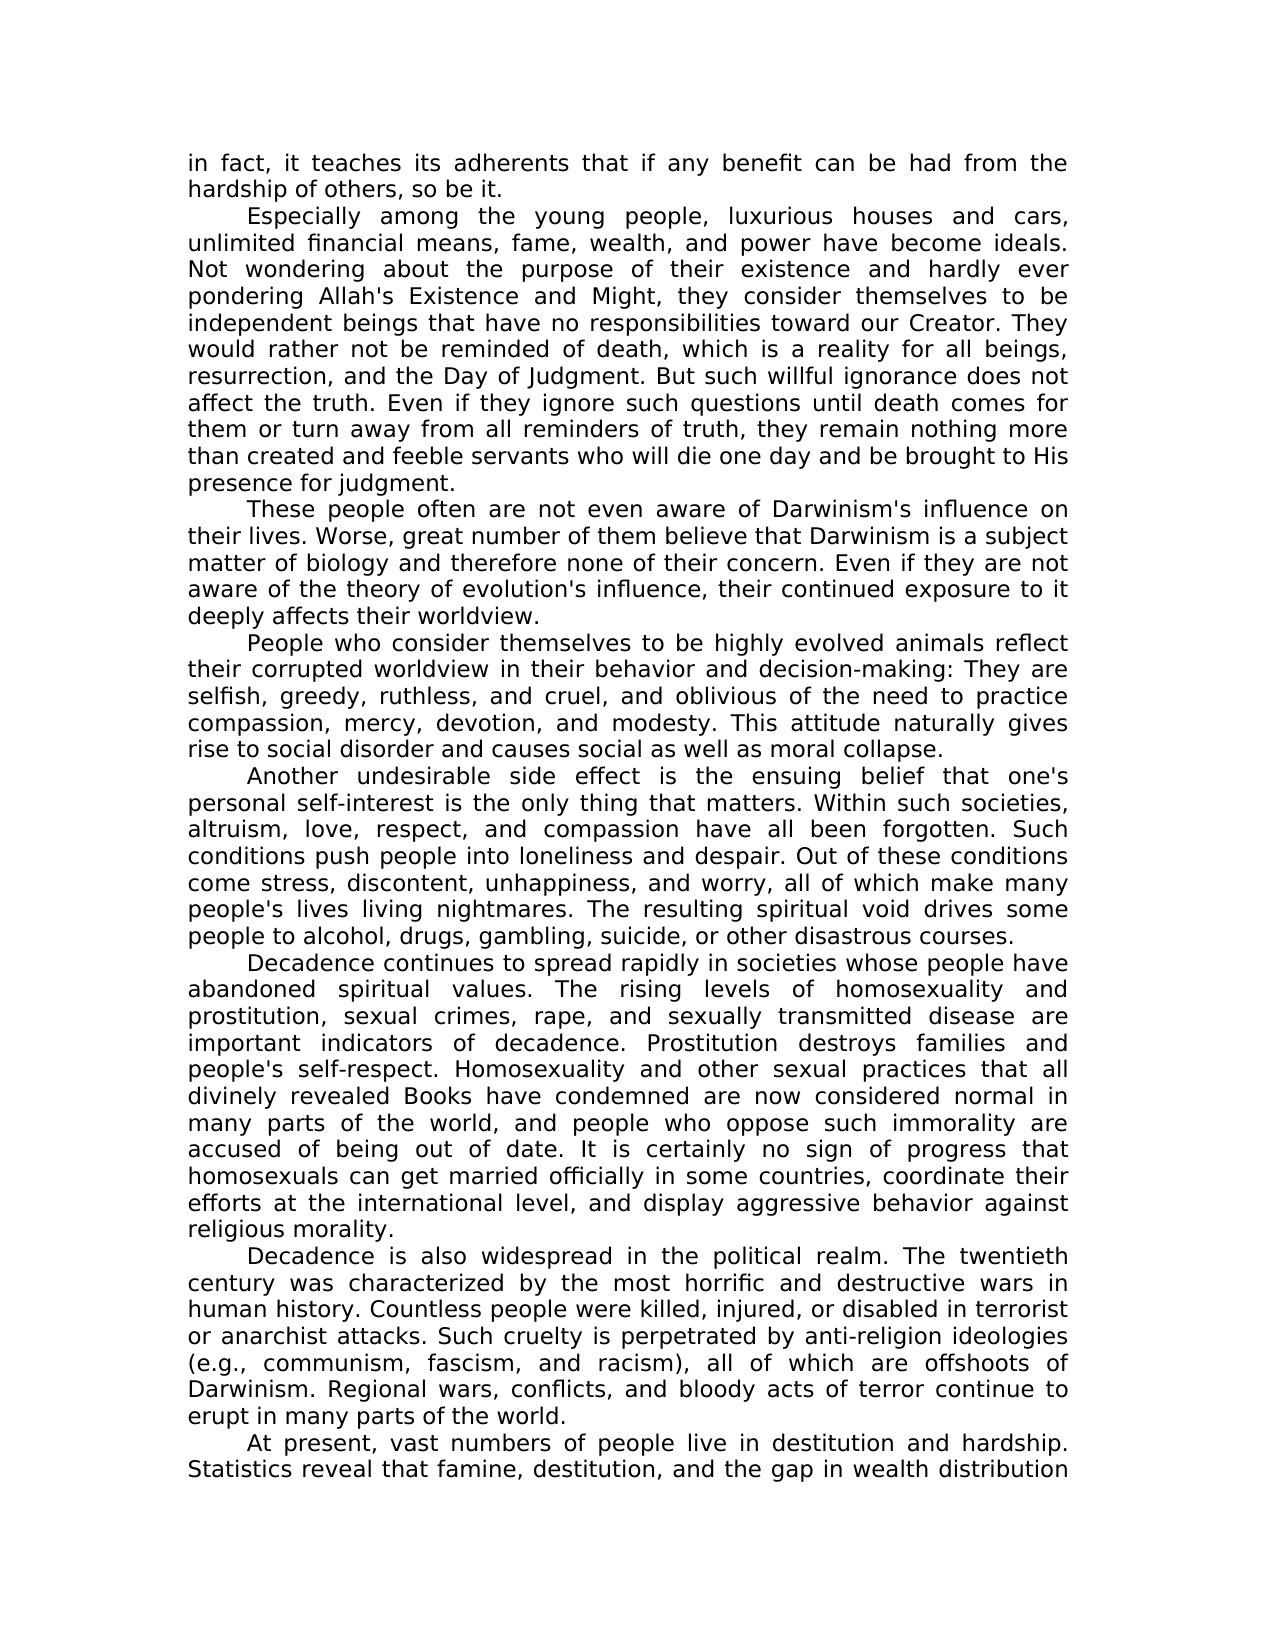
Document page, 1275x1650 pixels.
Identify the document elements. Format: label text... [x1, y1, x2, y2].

text Especially among the young people, luxurious houses and cars, unlimited financial means, fame, wealth, and power have become ideals. Not wondering about the purpose of their existence and hardly ever pondering Allah's Existence and Might, they consider themselves to be independent beings that have no responsibilities toward our Creator. They would rather not be reminded of death, which is a reality for all beings, resurrection, and the Day of Judgment. But such willful ignorance does not affect the truth. Even if they ignore such questions until death comes for them or turn away from all reminders of truth, they remain nothing more than created and feeble servants who will die one day and be brought to His presence for judgment. [187, 203, 1070, 497]
text Another undesirable side effect is the ensuing belief that one's personal self-interest is the only thing that matters. Within such societies, altruism, love, respect, and compassion have all been forgotten. Such conditions push people into loneliness and despair. Out of these conditions come stress, discontent, unhappiness, and worry, all of which make many people's lives living nightmares. The resulting spiritual void drives some people to alcohol, drugs, gambling, suicide, or other disastrous courses. [187, 763, 1070, 950]
text People who consider themselves to be highly evolved animals reflect their corrupted worldview in their behavior and decision-making: They are selfish, greedy, ruthless, and cruel, and oblivious of the need to practice compassion, mercy, devotion, and modesty. This attitude naturally gives rise to social disorder and causes social as well as moral collapse. [187, 630, 1070, 763]
text in fact, it teaches its adherents that if any benefit can be had from the hardship of others, so be it. [187, 150, 1070, 203]
text Decadence continues to spread rapidly in societies whose people have abandoned spiritual values. The rising levels of homosexuality and prostitution, sexual crimes, rape, and sexually transmitted disease are important indicators of decadence. Prostitution destroys families and people's self-respect. Homosexuality and other sexual practices that all divinely revealed Books have condemned are now considered normal in many parts of the world, and people who oppose such immorality are accused of being out of date. It is certainly no sign of progress that homosexuals can get married officially in some countries, coordinate their efforts at the international level, and display aggressive behavior against religious morality. [187, 950, 1070, 1243]
text These people often are not even aware of Darwinism's influence on their lives. Worse, great number of them believe that Darwinism is a subject matter of biology and therefore none of their concern. Even if they are not aware of the theory of evolution's influence, their continued exposure to it deeply affects their worldview. [187, 497, 1070, 630]
text At present, vast numbers of people live in destitution and hardship. Statistics reveal that famine, destitution, and the gap in wealth distribution [187, 1430, 1070, 1483]
text Decadence is also widespread in the political realm. The twentieth century was characterized by the most horrific and destructive wars in human history. Countless people were killed, injured, or disabled in terrorist or anarchist attacks. Such cruelty is perpetrated by anti-religion ideologies (e.g., communism, fascism, and racism), all of which are offshoots of Darwinism. Regional wars, conflicts, and bloody acts of terror continue to erupt in many parts of the world. [187, 1243, 1070, 1430]
